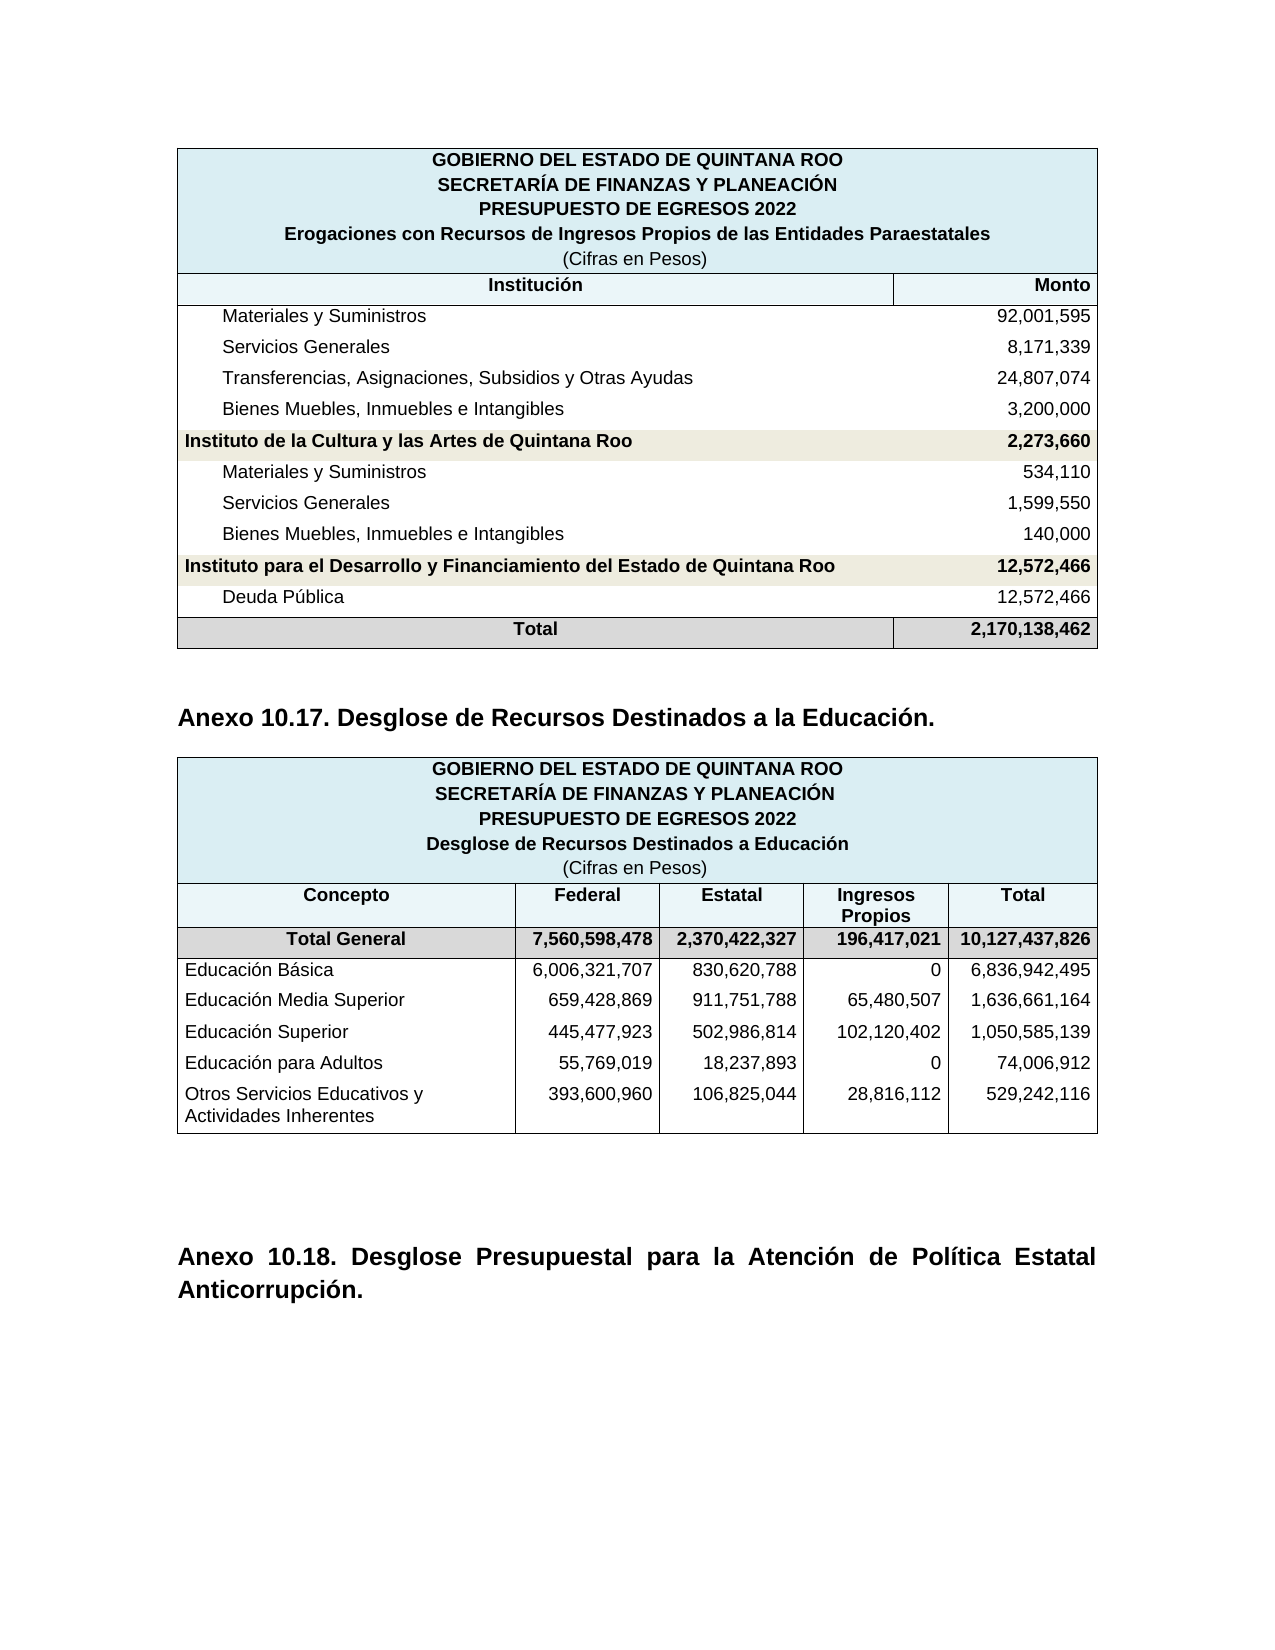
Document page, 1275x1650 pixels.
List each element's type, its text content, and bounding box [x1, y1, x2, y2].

table_cell Deuda Pública [178, 586, 894, 617]
table_cell 7,560,598,478 [516, 928, 659, 958]
table_cell 65,480,507 [804, 989, 948, 1021]
table_cell Instituto de la Cultura y las Artes de Quintana Roo [178, 430, 894, 461]
table_cell Federal [516, 884, 659, 927]
table_cell 0 [804, 959, 948, 989]
table_cell 12,572,466 [894, 586, 1097, 617]
table_cell 534,110 [894, 461, 1097, 492]
table_cell Ingresos Propios [804, 884, 948, 927]
table_cell 2,273,660 [894, 430, 1097, 461]
table_cell Bienes Muebles, Inmuebles e Intangibles [178, 398, 894, 429]
table_cell Otros Servicios Educativos y Actividades Inherentes [178, 1083, 515, 1133]
table_cell 1,050,585,139 [949, 1021, 1097, 1052]
table_cell 28,816,112 [804, 1083, 948, 1133]
table_cell 529,242,116 [949, 1083, 1097, 1133]
table_cell 3,200,000 [894, 398, 1097, 429]
table_cell Estatal [660, 884, 803, 927]
table_cell 1,599,550 [894, 492, 1097, 523]
table_cell Total General [178, 928, 515, 958]
table_cell Educación Media Superior [178, 989, 515, 1021]
table_cell Concepto [178, 884, 515, 927]
table_cell 74,006,912 [949, 1052, 1097, 1083]
table_cell 502,986,814 [660, 1021, 803, 1052]
table_cell 911,751,788 [660, 989, 803, 1021]
table_cell Materiales y Suministros [178, 306, 894, 336]
table_cell 0 [804, 1052, 948, 1083]
table_cell 12,572,466 [894, 555, 1097, 586]
table_header GOBIERNO DEL ESTADO DE QUINTANA ROO SECRETARÍA DE FINANZAS Y PLANEACIÓN PRESUPUESTO DE EGRESOS 2022 Desglose de Recursos Destinados a Educación (Cifras en Pesos) [178, 758, 1097, 883]
table_cell Servicios Generales [178, 336, 894, 367]
table_cell 24,807,074 [894, 367, 1097, 398]
table_cell Materiales y Suministros [178, 461, 894, 492]
table_cell 1,636,661,164 [949, 989, 1097, 1021]
table_cell 830,620,788 [660, 959, 803, 989]
table_cell Educación Básica [178, 959, 515, 989]
table_cell Educación para Adultos [178, 1052, 515, 1083]
table_cell 393,600,960 [516, 1083, 659, 1133]
table_cell 102,120,402 [804, 1021, 948, 1052]
text Anexo 10.17. Desglose de Recursos Destinados a la Educación. [177, 703, 1098, 732]
table_cell 2,370,422,327 [660, 928, 803, 958]
table_cell Educación Superior [178, 1021, 515, 1052]
table_cell Total [178, 618, 893, 648]
table_cell Monto [894, 274, 1097, 304]
table_cell 6,836,942,495 [949, 959, 1097, 989]
table_cell 92,001,595 [894, 306, 1097, 336]
table_cell 6,006,321,707 [516, 959, 659, 989]
table_header GOBIERNO DEL ESTADO DE QUINTANA ROO SECRETARÍA DE FINANZAS Y PLANEACIÓN PRESUPUESTO DE EGRESOS 2022 Erogaciones con Recursos de Ingresos Propios de las Entidades Paraestatales (Cifras en Pesos) [178, 149, 1097, 273]
table_cell 140,000 [894, 523, 1097, 554]
text Anexo 10.18. Desglose Presupuestal para la Atención de Política Estatal Anticorrupción. [177, 1242, 1098, 1303]
table_cell Transferencias, Asignaciones, Subsidios y Otras Ayudas [178, 367, 894, 398]
table_cell Total [949, 884, 1097, 927]
table_cell Servicios Generales [178, 492, 894, 523]
table_cell Institución [178, 274, 893, 304]
table_cell 445,477,923 [516, 1021, 659, 1052]
table_cell Instituto para el Desarrollo y Financiamiento del Estado de Quintana Roo [178, 555, 894, 586]
table_cell 2,170,138,462 [894, 618, 1097, 648]
table_cell 659,428,869 [516, 989, 659, 1021]
table_cell 196,417,021 [804, 928, 948, 958]
table_cell 10,127,437,826 [949, 928, 1097, 958]
table_cell 18,237,893 [660, 1052, 803, 1083]
table_cell 106,825,044 [660, 1083, 803, 1133]
table_cell 55,769,019 [516, 1052, 659, 1083]
table_cell 8,171,339 [894, 336, 1097, 367]
table_cell Bienes Muebles, Inmuebles e Intangibles [178, 523, 894, 554]
